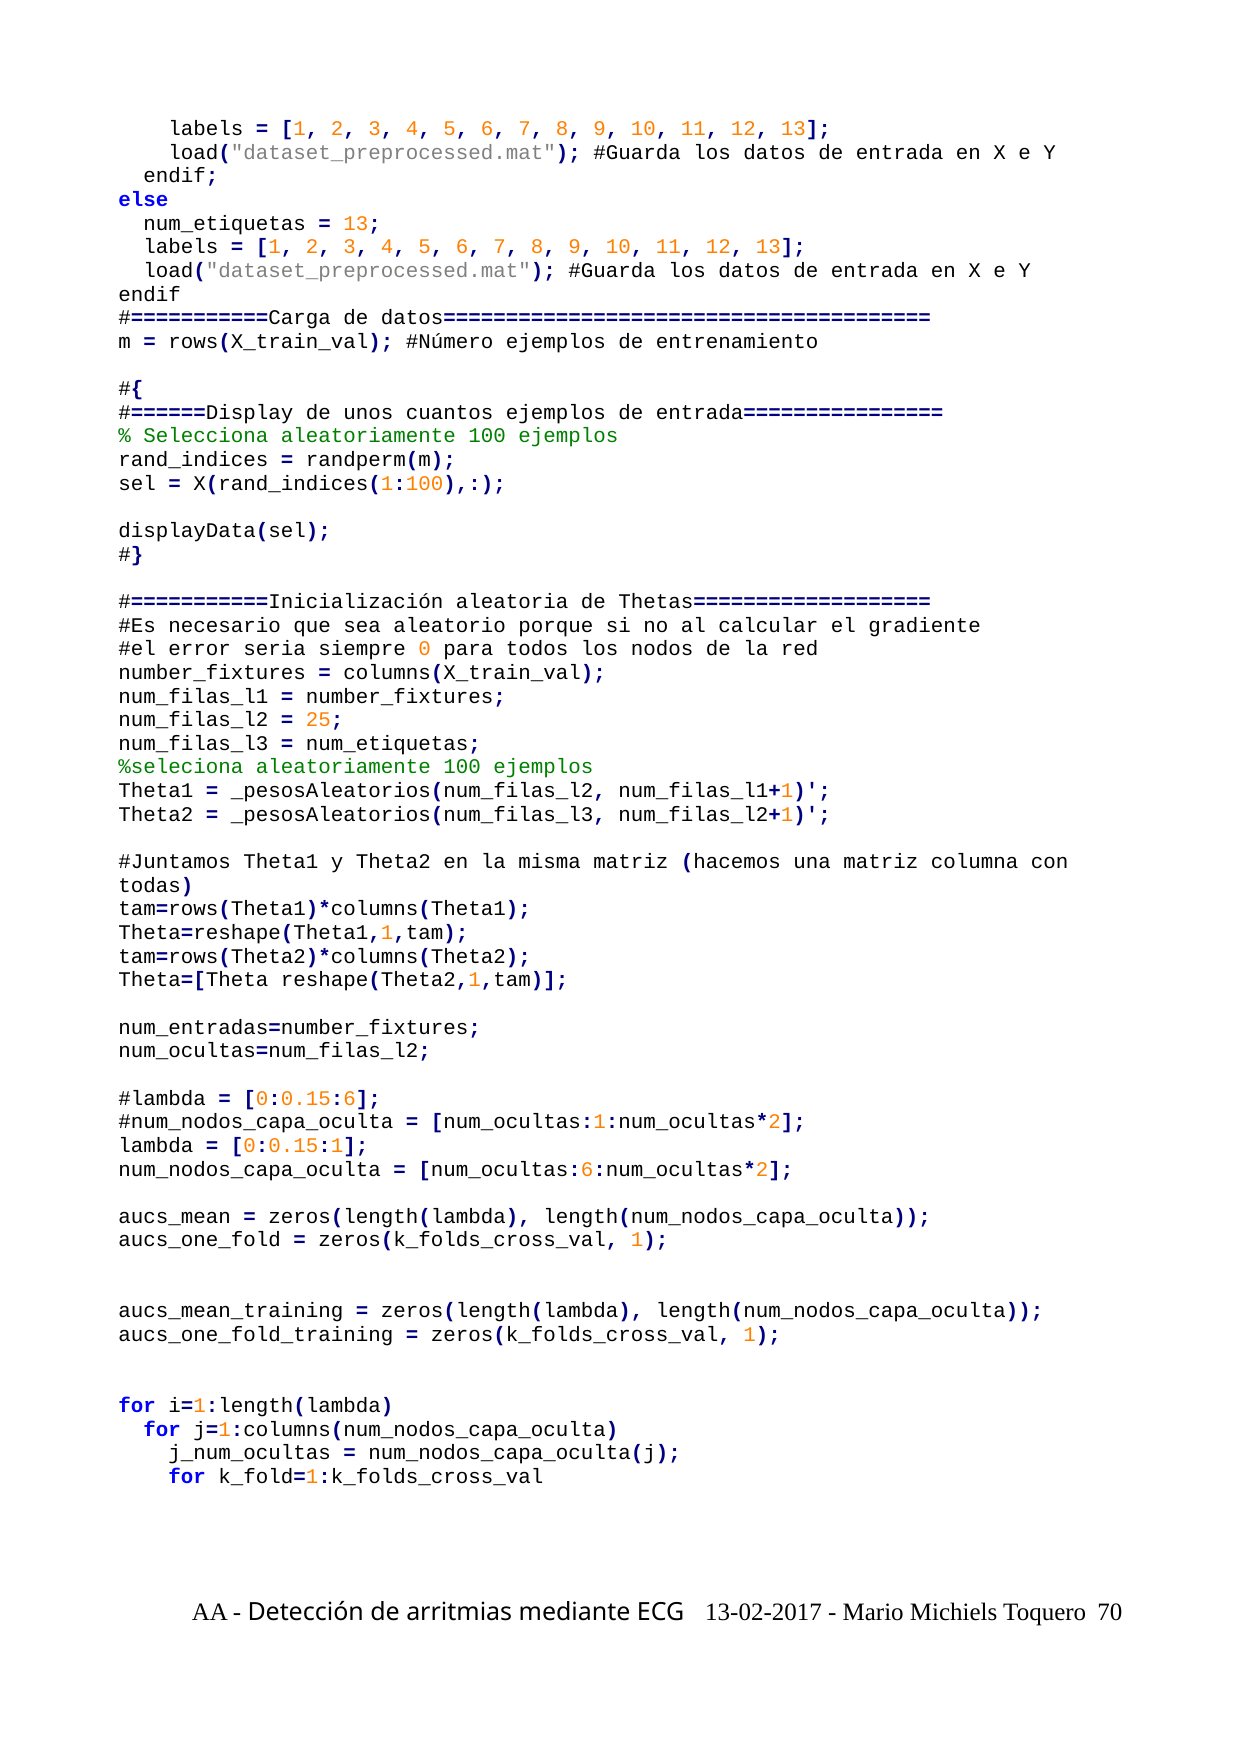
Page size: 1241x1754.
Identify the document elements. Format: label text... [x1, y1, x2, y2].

text aucs_mean = zeros(length(lambda), length(num_nodos_capa_oculta)); [118, 1206, 1122, 1229]
text aucs_mean_training = zeros(length(lambda), length(num_nodos_capa_oculta)); [118, 1300, 1122, 1324]
text num_filas_l2 = 25; [118, 709, 1122, 733]
text #{ [118, 378, 1122, 402]
text for i=1:length(lambda) [118, 1395, 1122, 1419]
text labels = [1, 2, 3, 4, 5, 6, 7, 8, 9, 10, 11, 12, 13]; [118, 236, 1122, 260]
text Theta=reshape(Theta1,1,tam); [118, 922, 1122, 946]
text sel = X(rand_indices(1:100),:); [118, 473, 1122, 496]
text #el error seria siempre 0 para todos los nodos de la red [118, 638, 1122, 662]
text for k_fold=1:k_folds_cross_val [118, 1466, 1122, 1489]
text rand_indices = randperm(m); [118, 449, 1122, 473]
text labels = [1, 2, 3, 4, 5, 6, 7, 8, 9, 10, 11, 12, 13]; [118, 118, 1122, 142]
text num_entradas=number_fixtures; [118, 1017, 1122, 1040]
text tam=rows(Theta2)*columns(Theta2); [118, 946, 1122, 969]
text #===========Carga de datos======================================= [118, 307, 1122, 331]
text #Juntamos Theta1 y Theta2 en la misma matriz (hacemos una matriz columna con todas) [118, 851, 1122, 898]
text #Es necesario que sea aleatorio porque si no al calcular el gradiente [118, 615, 1122, 638]
text for j=1:columns(num_nodos_capa_oculta) [118, 1419, 1122, 1442]
text num_ocultas=num_filas_l2; [118, 1040, 1122, 1064]
text tam=rows(Theta1)*columns(Theta1); [118, 898, 1122, 922]
text num_filas_l1 = number_fixtures; [118, 686, 1122, 709]
text aucs_one_fold = zeros(k_folds_cross_val, 1); [118, 1229, 1122, 1253]
text num_nodos_capa_oculta = [num_ocultas:6:num_ocultas*2]; [118, 1158, 1122, 1182]
text Theta2 = _pesosAleatorios(num_filas_l3, num_filas_l2+1)'; [118, 804, 1122, 827]
text endif [118, 284, 1122, 307]
text lambda = [0:0.15:1]; [118, 1135, 1122, 1158]
text j_num_ocultas = num_nodos_capa_oculta(j); [118, 1442, 1122, 1466]
text num_filas_l3 = num_etiquetas; [118, 733, 1122, 757]
text #======Display de unos cuantos ejemplos de entrada================ [118, 402, 1122, 426]
text m = rows(X_train_val); #Número ejemplos de entrenamiento [118, 331, 1122, 354]
text displayData(sel); [118, 520, 1122, 544]
text #} [118, 544, 1122, 567]
text aucs_one_fold_training = zeros(k_folds_cross_val, 1); [118, 1324, 1122, 1348]
text #lambda = [0:0.15:6]; [118, 1088, 1122, 1111]
text Theta1 = _pesosAleatorios(num_filas_l2, num_filas_l1+1)'; [118, 780, 1122, 804]
text % Selecciona aleatoriamente 100 ejemplos [118, 426, 1122, 449]
text %seleciona aleatoriamente 100 ejemplos [118, 757, 1122, 780]
text Theta=[Theta reshape(Theta2,1,tam)]; [118, 969, 1122, 993]
text load("dataset_preprocessed.mat"); #Guarda los datos de entrada en X e Y [118, 142, 1122, 165]
text endif; [118, 165, 1122, 189]
text load("dataset_preprocessed.mat"); #Guarda los datos de entrada en X e Y [118, 260, 1122, 284]
text num_etiquetas = 13; [118, 213, 1122, 236]
text #num_nodos_capa_oculta = [num_ocultas:1:num_ocultas*2]; [118, 1111, 1122, 1135]
text else [118, 189, 1122, 213]
text #===========Inicialización aleatoria de Thetas=================== [118, 591, 1122, 615]
text number_fixtures = columns(X_train_val); [118, 662, 1122, 686]
